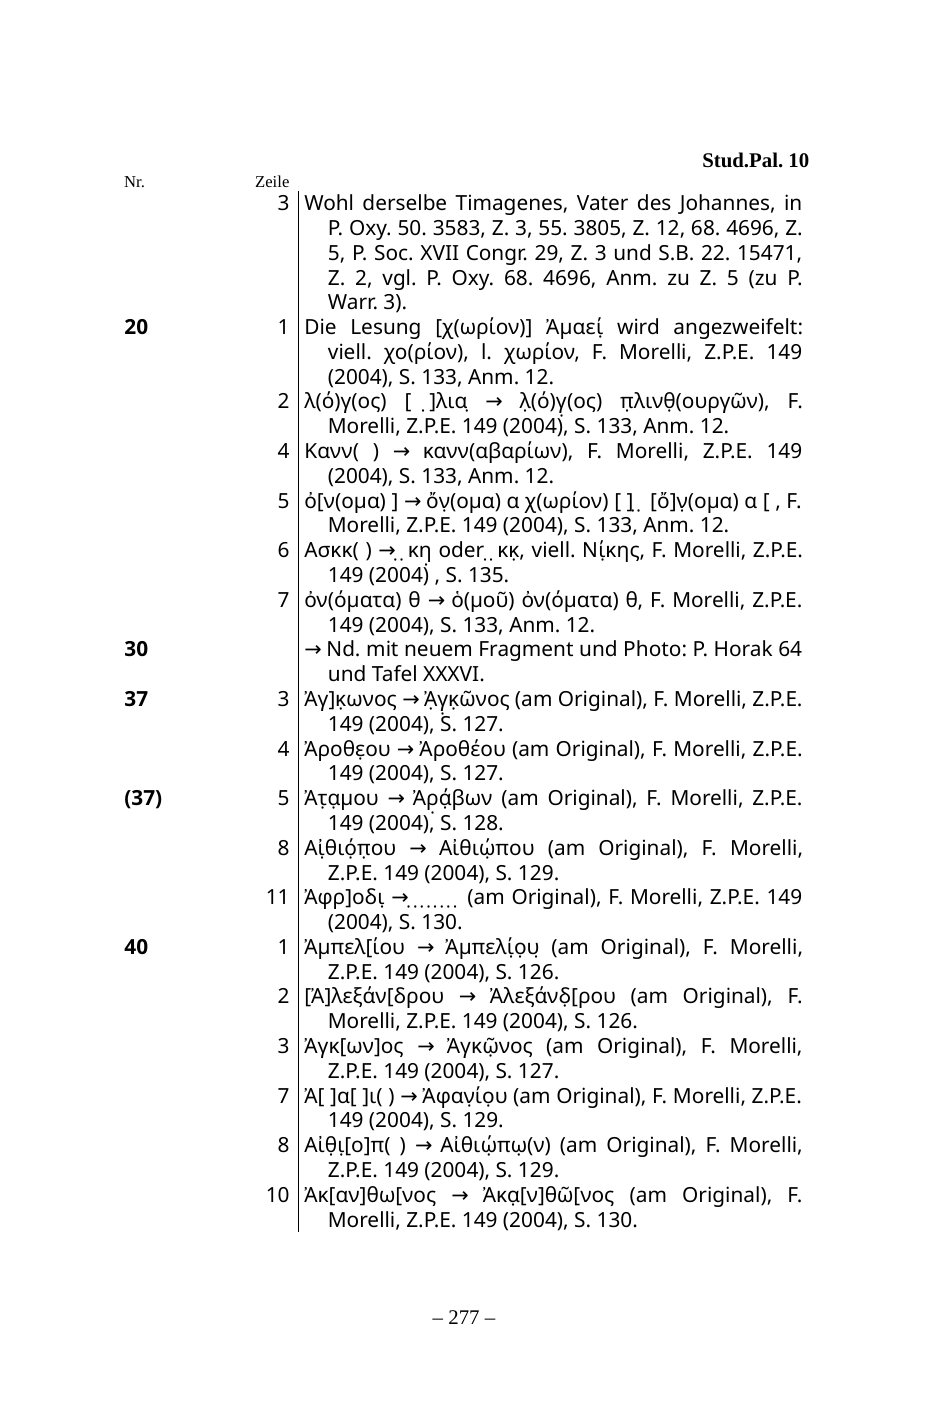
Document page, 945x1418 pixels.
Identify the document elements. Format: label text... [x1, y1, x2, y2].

table_cell 8 [207, 1133, 298, 1182]
table_cell Ἀμπελ[ίου → Ἀμπελί̣ο̣υ̣ (am Original), F. Morelli, Z.P.E. 149 (2004), S. 126. [299, 935, 809, 984]
table_cell Ἀγκ[ων]ος → Ἀγκῶ̣νος (am Original), F. Morelli, Z.P.E. 149 (2004), S. 127. [299, 1034, 809, 1083]
table_cell 10 [207, 1183, 298, 1232]
table_cell [118, 488, 207, 538]
table_cell Ἀ[ ]α[ ]ι( ) → Ἀφαν̣ίο̣υ (am Original), F. Morelli, Z.P.E. 149 (2004), S. 129. [299, 1083, 809, 1133]
table_cell [118, 1083, 207, 1133]
table_cell → Nd. mit neuem Fragment und Photo: P. Horak 64 und Tafel XXXVI. [299, 637, 809, 687]
table_cell [118, 191, 207, 315]
table_cell [118, 538, 207, 587]
table_cell [118, 1183, 207, 1232]
table_cell 2 [207, 389, 298, 439]
table_cell [118, 588, 207, 637]
table_cell [118, 1034, 207, 1083]
table_cell Wohl derselbe Timagenes, Vater des Johannes, in P. Oxy. 50. 3583, Z. 3, 55. 3805, Z. 12, 68. 4696, Z. 5, P. Soc. XVII Congr. 29, Z. 3 und S.B. 22. 15471, Z. 2, vgl. P. Oxy. 68. 4696, Anm. zu Z. 5 (zu P. Warr. 3). [299, 191, 809, 315]
table_cell 7 [207, 1083, 298, 1133]
table_cell [118, 835, 207, 885]
table_cell 7 [207, 588, 298, 637]
table_cell Κανν( ) → κανν(αβαρίων), F. Morelli, Z.P.E. 149 (2004), S. 133, Anm. 12. [299, 439, 809, 488]
table_cell 40 [118, 935, 207, 984]
table_cell 3 [207, 1034, 298, 1083]
table_cell Ἀγ]κ̣ωνος → Ἀ̣γ̣κ̣ῶνος (am Original), F. Morelli, Z.P.E. 149 (2004), S. 127. [299, 687, 809, 736]
table_cell 1 [207, 315, 298, 389]
table_cell 30 [118, 637, 298, 687]
table_cell 4 [207, 736, 298, 786]
table_cell Ἀτ̣α̣μου → Ἀρ̣ά̣βων (am Original), F. Morelli, Z.P.E. 149 (2004), S. 128. [299, 786, 809, 835]
table_cell [118, 1133, 207, 1182]
table_cell [118, 389, 207, 439]
table_cell Ἀφρ]οδι̣ → ̣ ̣ ̣ ̣ ̣ ̣ ̣ ̣ (am Original), F. Morelli, Z.P.E. 149 (2004), S. 130. [299, 885, 809, 934]
table_cell λ(ό)γ(ος) [ ̣]λια̣ → λ̣(ό)γ̣(ος) π̣λινθ̣(ουργῶν), F. Morelli, Z.P.E. 149 (2004), S. 133, Anm. 12. [299, 389, 809, 439]
table_cell Αἰθ̣ι̣[ο]π( ) → Αἰθιώ̣πω̣(ν) (am Original), F. Morelli, Z.P.E. 149 (2004), S. 129. [299, 1133, 809, 1182]
table_cell (37) [118, 786, 207, 835]
table_cell Die Lesung [χ(ωρίον)] Ἀμαεί̣ wird angezweifelt: viell. χο(ρίον), l. χωρίον, F. Morelli, Z.P.E. 149 (2004), S. 133, Anm. 12. [299, 315, 809, 389]
table_cell Ασκκ( ) → ̣ ̣κη̣ oder ̣ ̣κκ̣, viell. Νί̣κης, F. Morelli, Z.P.E. 149 (2004) , S. 135. [299, 538, 809, 587]
table_cell Ἀροθε̣ου → Ἀροθέου (am Original), F. Morelli, Z.P.E. 149 (2004), S. 127. [299, 736, 809, 786]
table_cell [118, 439, 207, 488]
table_cell 5 [207, 488, 298, 538]
table_cell [118, 736, 207, 786]
table_cell 3 [207, 191, 298, 315]
table_cell Ἀκ[αν]θω[νος → Ἀκα̣[ν]θῶ[νος (am Original), F. Morelli, Z.P.E. 149 (2004), S. 130. [299, 1183, 809, 1232]
table_cell 37 [118, 687, 207, 736]
table_cell ὀν(όματα) θ → ὁ(μοῦ) ὀν(όματα) θ, F. Morelli, Z.P.E. 149 (2004), S. 133, Anm. 12. [299, 588, 809, 637]
table_cell 20 [118, 315, 207, 389]
table_cell [118, 885, 207, 934]
table_cell 5 [207, 786, 298, 835]
table_cell 4 [207, 439, 298, 488]
table_cell 6 [207, 538, 298, 587]
table_cell 8 [207, 835, 298, 885]
table_cell [118, 984, 207, 1034]
table_cell 3 [207, 687, 298, 736]
table_cell ὀ[ν(ομα) ] → ὄν̣(ομα) α χ(ωρίον) [ ] ̣ ̣ [ὄ]ν̣(ομα) α [ , F. Morelli, Z.P.E. 149 (2004), S. 133, Anm. 12. [299, 488, 809, 538]
table_cell 11 [207, 885, 298, 934]
table_cell Αἰ̣θιό̣π̣ου → Αἰθιώ̣που (am Original), F. Morelli, Z.P.E. 149 (2004), S. 129. [299, 835, 809, 885]
table_cell [Ἀ]λεξάν[δρου → Ἀλεξάνδ̣[ρου (am Original), F. Morelli, Z.P.E. 149 (2004), S. 126. [299, 984, 809, 1034]
table_cell 2 [207, 984, 298, 1034]
table_cell 1 [207, 935, 298, 984]
